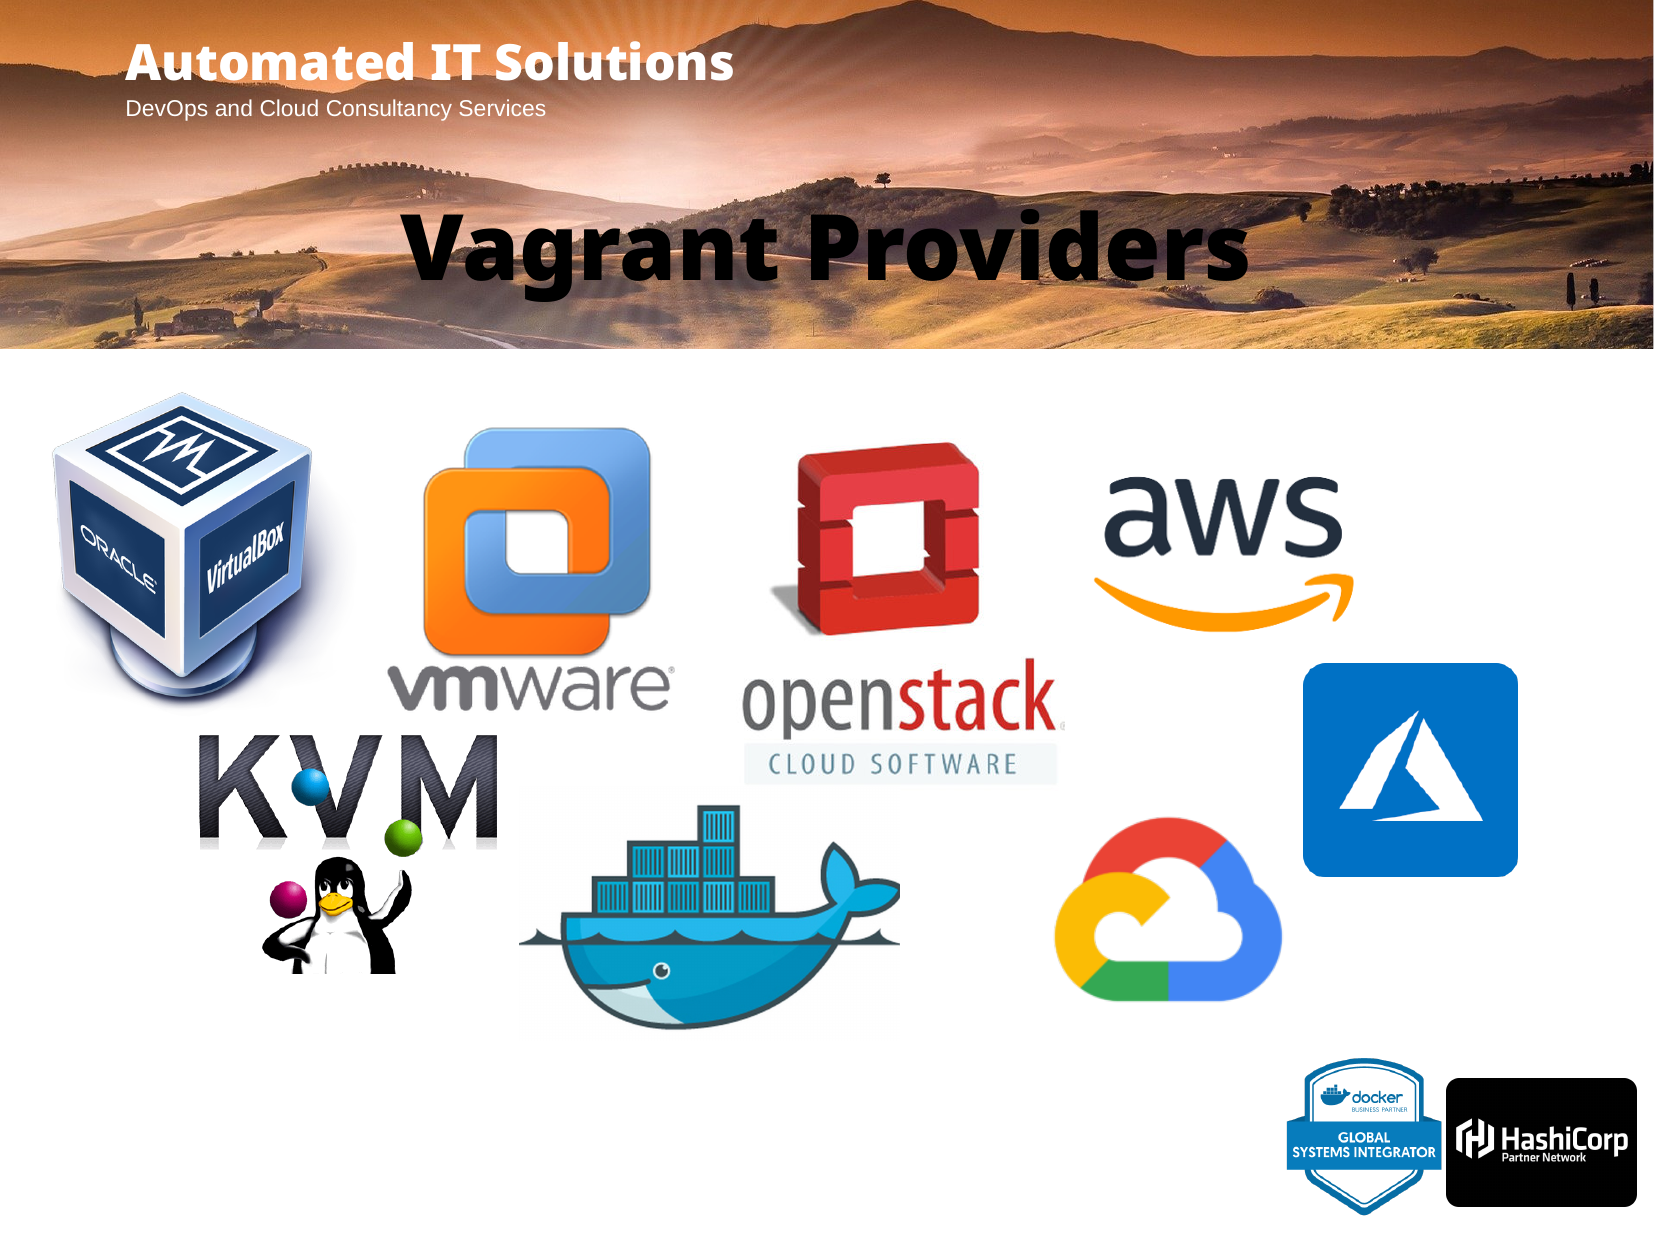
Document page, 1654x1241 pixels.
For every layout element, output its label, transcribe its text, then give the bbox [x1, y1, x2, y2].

picture [1224, 1054, 1637, 1218]
picture [39, 390, 1287, 1041]
title Vagrant Providers [82, 141, 1571, 349]
picture [1303, 663, 1518, 877]
picture [0, 0, 1654, 349]
picture [1092, 473, 1356, 634]
